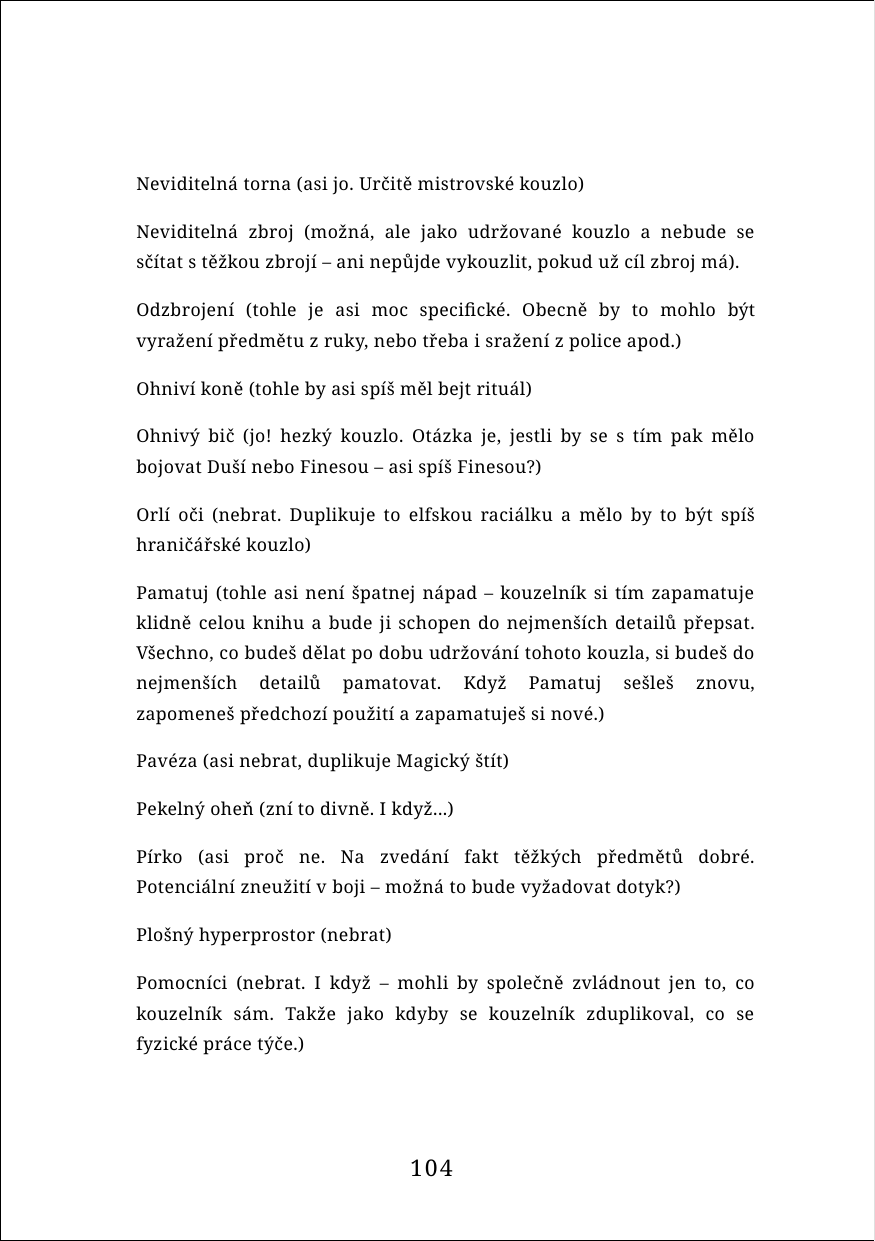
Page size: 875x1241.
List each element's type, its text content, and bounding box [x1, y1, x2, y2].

text Pírko (asi proč ne. Na zvedání fakt těžkých předmětů dobré. Potenciální zneužití v boji – možná to bude vyžadovat dotyk?) [136, 845, 756, 899]
text Pomocníci (nebrat. I když – mohli by společně zvládnout jen to, co kouzelník sám. Takže jako kdyby se kouzelník zduplikoval, co se fyzické práce týče.) [136, 971, 756, 1055]
text Ohniví koně (tohle by asi spíš měl bejt rituál) [136, 376, 756, 400]
text Neviditelná torna (asi jo. Určitě mistrovské kouzlo) [136, 172, 756, 196]
text Pekelný oheň (zní to divně. I když...) [136, 797, 756, 821]
text Plošný hyperprostor (nebrat) [136, 923, 756, 947]
text Neviditelná zbroj (možná, ale jako udržované kouzlo a nebude se sčítat s těžkou zbrojí – ani nepůjde vykouzlit, pokud už cíl zbroj má). [136, 220, 756, 274]
text Pavéza (asi nebrat, duplikuje Magický štít) [136, 749, 756, 773]
text Odzbrojení (tohle je asi moc specifické. Obecně by to mohlo být vyražení předmětu z ruky, nebo třeba i sražení z police apod.) [136, 298, 756, 352]
text Pamatuj (tohle asi není špatnej nápad – kouzelník si tím zapamatuje klidně celou knihu a bude ji schopen do nejmenších detailů přepsat. Všechno, co budeš dělat po dobu udržování tohoto kouzla, si budeš do nejmenších detailů pamatovat. Když Pamatuj sešleš znovu, zapomeneš předchozí použití a zapamatuješ si nové.) [136, 580, 756, 725]
text Ohnivý bič (jo! hezký kouzlo. Otázka je, jestli by se s tím pak mělo bojovat Duší nebo Finesou – asi spíš Finesou?) [136, 424, 756, 478]
text Orlí oči (nebrat. Duplikuje to elfskou raciálku a mělo by to být spíš hraničářské kouzlo) [136, 502, 756, 556]
